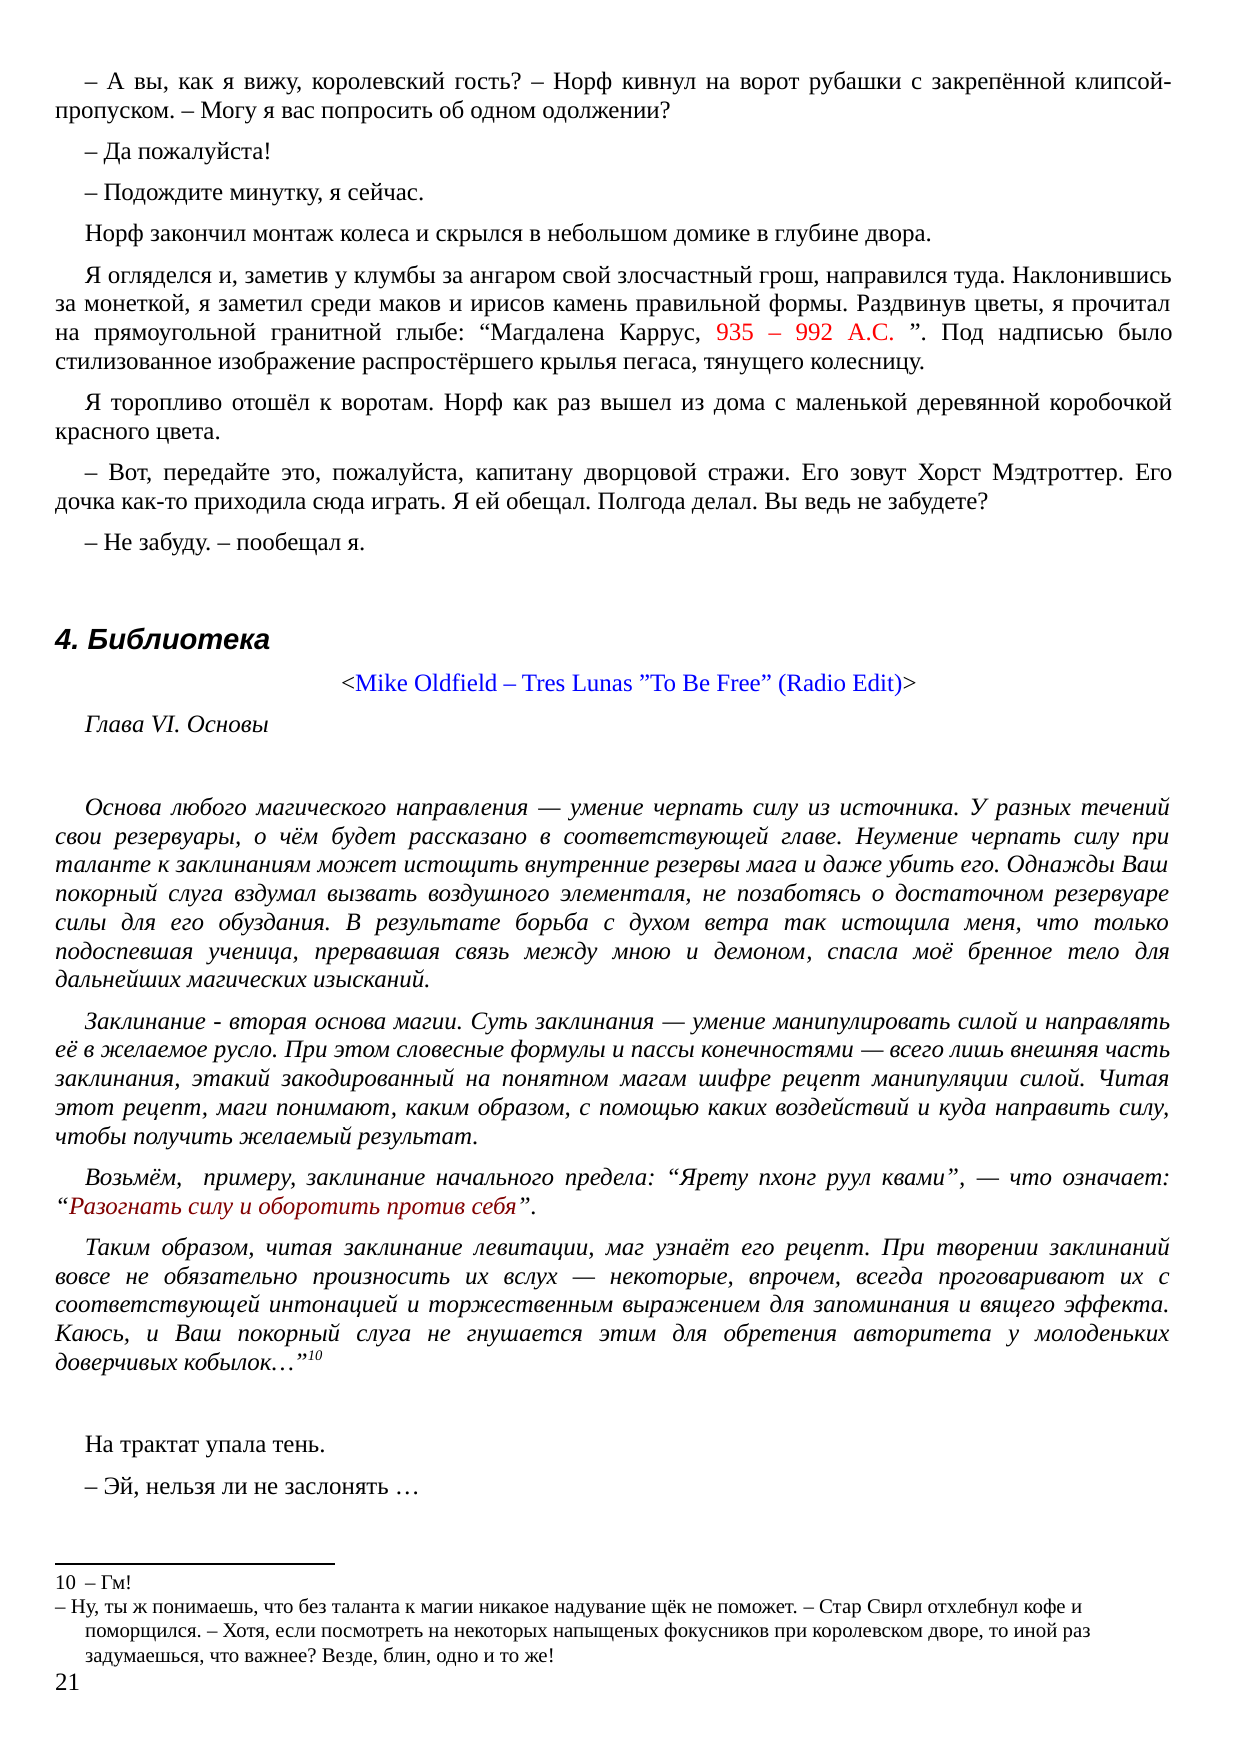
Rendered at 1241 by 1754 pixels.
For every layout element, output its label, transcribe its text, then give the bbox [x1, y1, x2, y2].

text <Mike Oldfield – Tres Lunas ”To Be Free” (Radio Edit)> [55, 668, 1173, 697]
text Возьмём, примеру, заклинание начального предела: “Ярету пхонг руул квами”, — что означает: “Разогнать силу и оборотить против себя”. [55, 1162, 1173, 1219]
subtitle 4. Библиотека [55, 622, 1173, 656]
text – Вот, передайте это, пожалуйста, капитану дворцовой стражи. Его зовут Хорст Мэдтроттер. Его дочка как-то приходила сюда играть. Я ей обещал. Полгода делал. Вы ведь не забудете? [55, 457, 1173, 515]
text – Не забуду. – пообещал я. [55, 527, 1173, 556]
text Глава VI. Основы [55, 709, 1173, 738]
text – А вы, как я вижу, королевский гость? – Норф кивнул на ворот рубашки с закрепённой клипсой-пропуском. – Могу я вас попросить об одном одолжении? [55, 66, 1173, 123]
text – Гм! [55, 1570, 1173, 1594]
text Основа любого магического направления — умение черпать силу из источника. У разных течений свои резервуары, о чём будет рассказано в соответствующей главе. Неумение черпать силу при таланте к заклинаниям может истощить внутренние резервы мага и даже убить его. Однажды Ваш покорный слуга вздумал вызвать воздушного элементаля, не позаботясь о достаточном резервуаре силы для его обуздания. В результате борьба с духом ветра так истощила меня, что только подоспевшая ученица, прервавшая связь между мною и демоном, спасла моё бренное тело для дальнейших магических изысканий. [55, 792, 1173, 993]
text Заклинание - вторая основа магии. Суть заклинания — умение манипулировать силой и направлять её в желаемое русло. При этом словесные формулы и пассы конечностями — всего лишь внешняя часть заклинания, этакий закодированный на понятном магам шифре рецепт манипуляции силой. Читая этот рецепт, маги понимают, каким образом, с помощью каких воздействий и куда направить силу, чтобы получить желаемый результат. [55, 1006, 1173, 1149]
text – Подождите минутку, я сейчас. [55, 177, 1173, 206]
text Я торопливо отошёл к воротам. Норф как раз вышел из дома с маленькой деревянной коробочкой красного цвета. [55, 387, 1173, 445]
text Норф закончил монтаж колеса и скрылся в небольшом домике в глубине двора. [55, 218, 1173, 247]
text Таким образом, читая заклинание левитации, маг узнаёт его рецепт. При творении заклинаний вовсе не обязательно произносить их вслух — некоторые, впрочем, всегда проговаривают их с соответствующей интонацией и торжественным выражением для запоминания и вящего эффекта. Каюсь, и Ваш покорный слуга не гнушается этим для обретения авторитета у молоденьких доверчивых кобылок…” [55, 1232, 1173, 1376]
text – Да пожалуйста! [55, 136, 1173, 165]
text Я огляделся и, заметив у клумбы за ангаром свой злосчастный грош, направился туда. Наклонившись за монеткой, я заметил среди маков и ирисов камень правильной формы. Раздвинув цветы, я прочитал на прямоугольной гранитной глыбе: “Магдалена Каррус, 935 – 992 A.C. ”. Под надписью было стилизованное изображение распростёршего крылья пегаса, тянущего колесницу. [55, 260, 1173, 375]
text На трактат упала тень. [55, 1429, 1173, 1458]
text – Эй, нельзя ли не заслонять … [55, 1471, 1173, 1499]
text – Ну, ты ж понимаешь, что без таланта к магии никакое надувание щёк не поможет. – Стар Свирл отхлебнул кофе и поморщился. – Хотя, если посмотреть на некоторых напыщеных фокусников при королевском дворе, то иной раз задумаешься, что важнее? Везде, блин, одно и то же! [55, 1594, 1173, 1667]
